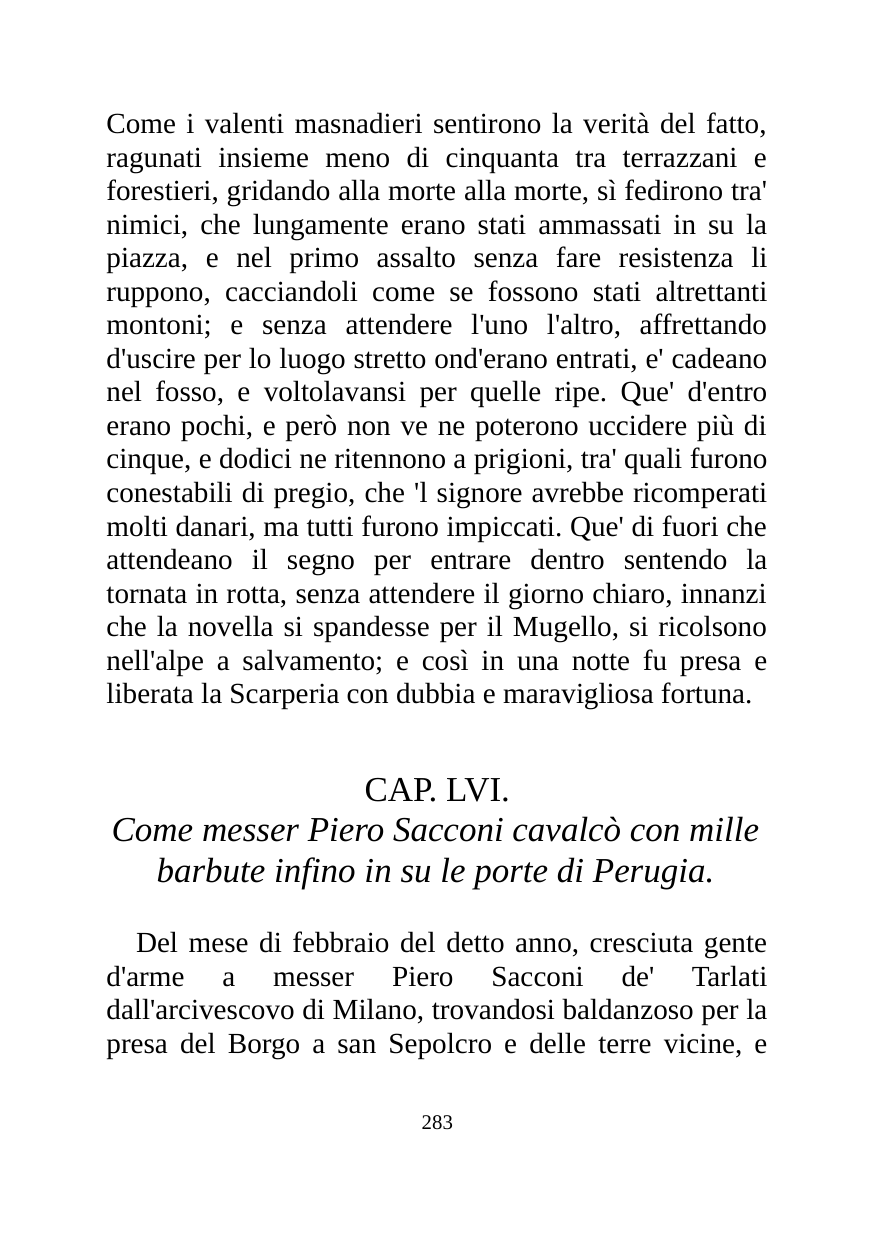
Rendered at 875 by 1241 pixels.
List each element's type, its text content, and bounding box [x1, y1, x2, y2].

subtitle CAP. LVI. Come messer Piero Sacconi cavalcò con mille barbute infino in su le porte di Perugia. [106, 769, 768, 890]
text Come i valenti masnadieri sentirono la verità del fatto, ragunati insieme meno di cinquanta tra terrazzani e forestieri, gridando alla morte alla morte, sì fedirono tra' nimici, che lungamente erano stati ammassati in su la piazza, e nel primo assalto senza fare resistenza li ruppono, cacciandoli come se fossono stati altrettanti montoni; e senza attendere l'uno l'altro, affrettando d'uscire per lo luogo stretto ond'erano entrati, e' cadeano nel fosso, e voltolavansi per quelle ripe. Que' d'entro erano pochi, e però non ve ne poterono uccidere più di cinque, e dodici ne ritennono a prigioni, tra' quali furono conestabili di pregio, che 'l signore avrebbe ricomperati molti danari, ma tutti furono impiccati. Que' di fuori che attendeano il segno per entrare dentro sentendo la tornata in rotta, senza attendere il giorno chiaro, innanzi che la novella si spandesse per il Mugello, si ricolsono nell'alpe a salvamento; e così in una notte fu presa e liberata la Scarperia con dubbia e maravigliosa fortuna. [106, 106, 768, 710]
text Del mese di febbraio del detto anno, cresciuta gente d'arme a messer Piero Sacconi de' Tarlati dall'arcivescovo di Milano, trovandosi baldanzoso per la presa del Borgo a san Sepolcro e delle terre vicine, e [106, 925, 768, 1059]
